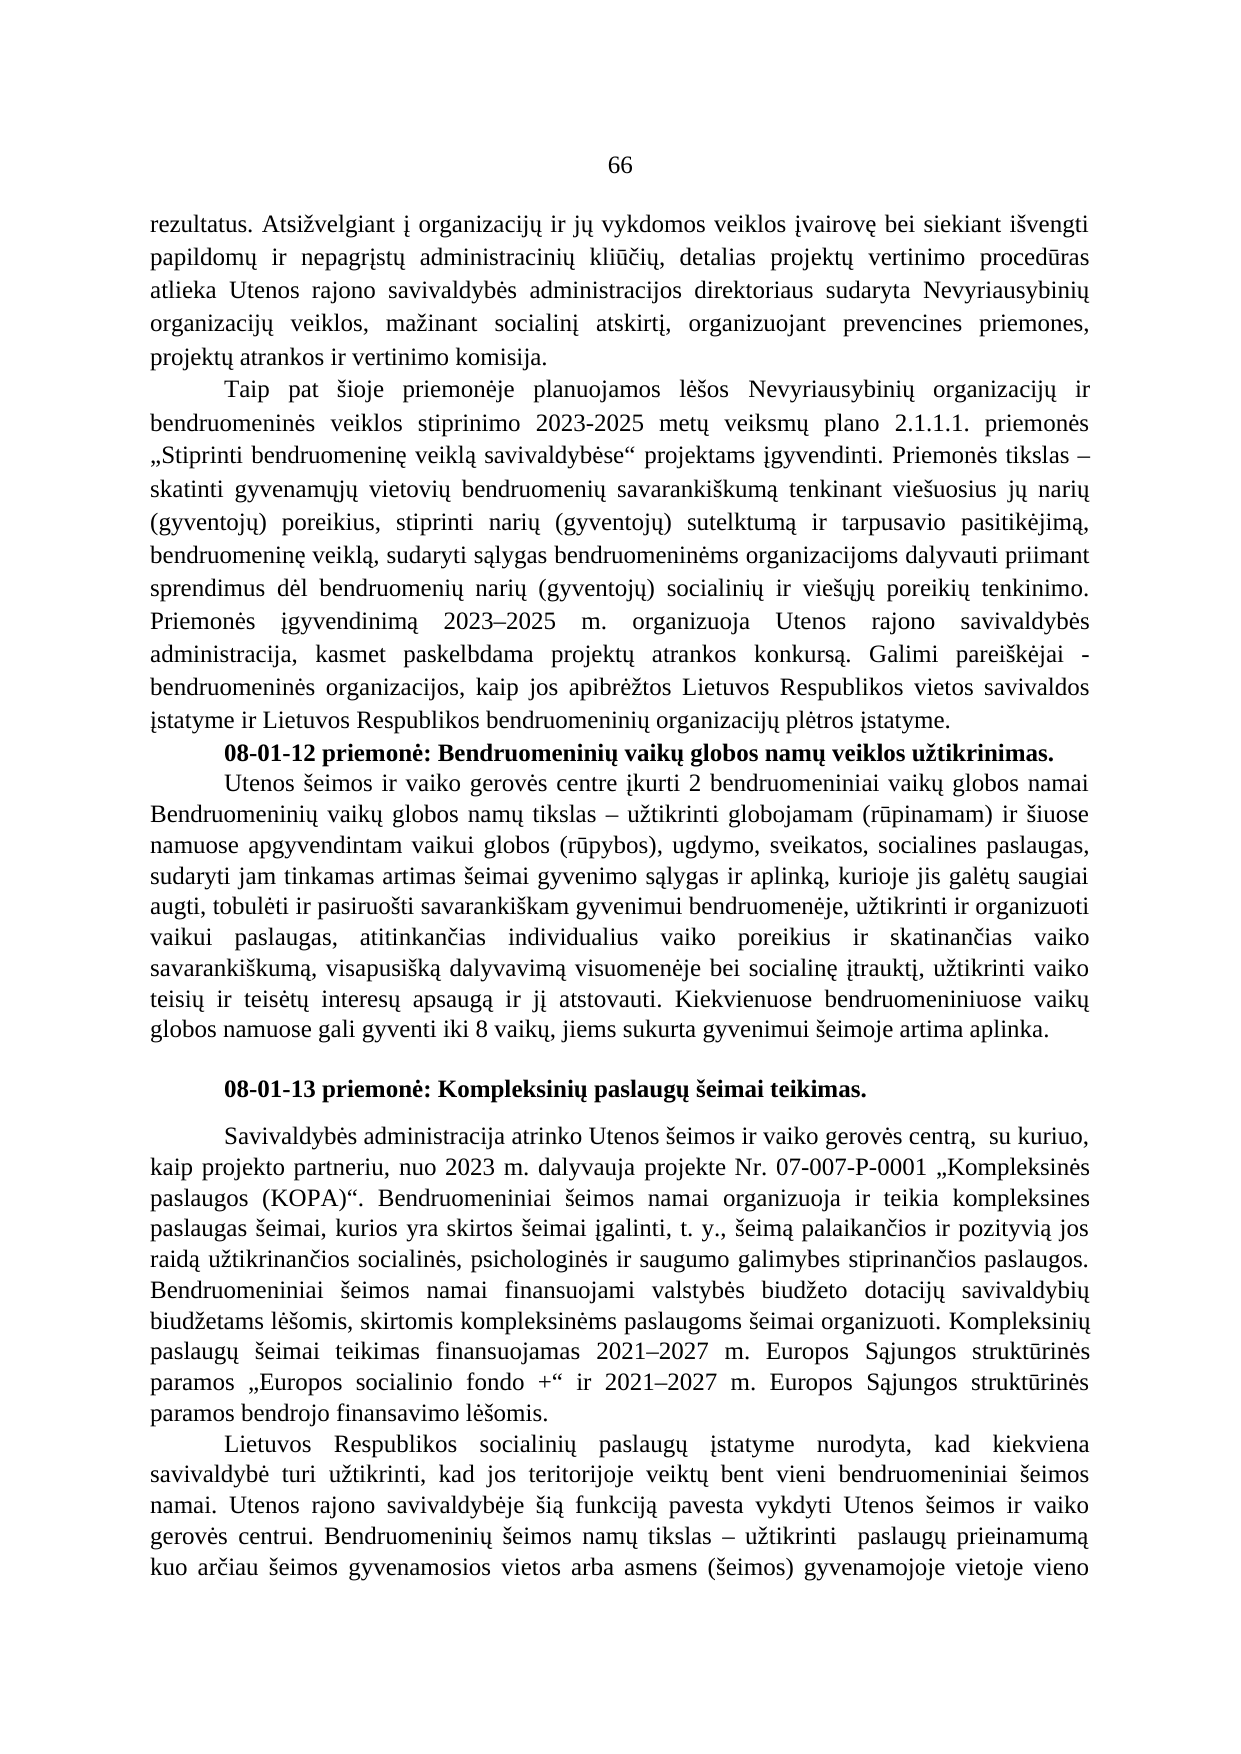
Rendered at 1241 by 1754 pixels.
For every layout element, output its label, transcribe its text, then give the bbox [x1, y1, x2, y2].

text Utenos šeimos ir vaiko gerovės centre įkurti 2 bendruomeniniai vaikų globos namai Bendruomeninių vaikų globos namų tikslas – užtikrinti globojamam (rūpinamam) ir šiuose namuose apgyvendintam vaikui globos (rūpybos), ugdymo, sveikatos, socialines paslaugas, sudaryti jam tinkamas artimas šeimai gyvenimo sąlygas ir aplinką, kurioje jis galėtų saugiai augti, tobulėti ir pasiruošti savarankiškam gyvenimui bendruomenėje, užtikrinti ir organizuoti vaikui paslaugas, atitinkančias individualius vaiko poreikius ir skatinančias vaiko savarankiškumą, visapusišką dalyvavimą visuomenėje bei socialinę įtrauktį, užtikrinti vaiko teisių ir teisėtų interesų apsaugą ir jį atstovauti. Kiekvienuose bendruomeniniuose vaikų globos namuose gali gyventi iki 8 vaikų, jiems sukurta gyvenimui šeimoje artima aplinka. [150, 768, 1090, 1043]
text 08-01-12 priemonė: Bendruomeninių vaikų globos namų veiklos užtikrinimas. [150, 738, 1090, 767]
text Lietuvos Respublikos socialinių paslaugų įstatyme nurodyta, kad kiekviena savivaldybė turi užtikrinti, kad jos teritorijoje veiktų bent vieni bendruomeniniai šeimos namai. Utenos rajono savivaldybėje šią funkciją pavesta vykdyti Utenos šeimos ir vaiko gerovės centrui. Bendruomeninių šeimos namų tikslas – užtikrinti paslaugų prieinamumą kuo arčiau šeimos gyvenamosios vietos arba asmens (šeimos) gyvenamojoje vietoje vieno [150, 1429, 1090, 1580]
text Taip pat šioje priemonėje planuojamos lėšos Nevyriausybinių organizacijų ir bendruomeninės veiklos stiprinimo 2023-2025 metų veiksmų plano 2.1.1.1. priemonės „Stiprinti bendruomeninę veiklą savivaldybėse“ projektams įgyvendinti. Priemonės tikslas – skatinti gyvenamųjų vietovių bendruomenių savarankiškumą tenkinant viešuosius jų narių (gyventojų) poreikius, stiprinti narių (gyventojų) sutelktumą ir tarpusavio pasitikėjimą, bendruomeninę veiklą, sudaryti sąlygas bendruomeninėms organizacijoms dalyvauti priimant sprendimus dėl bendruomenių narių (gyventojų) socialinių ir viešųjų poreikių tenkinimo. Priemonės įgyvendinimą 2023–2025 m. organizuoja Utenos rajono savivaldybės administracija, kasmet paskelbdama projektų atrankos konkursą. Galimi pareiškėjai -bendruomeninės organizacijos, kaip jos apibrėžtos Lietuvos Respublikos vietos savivaldos įstatyme ir Lietuvos Respublikos bendruomeninių organizacijų plėtros įstatyme. [150, 374, 1090, 733]
text rezultatus. Atsižvelgiant į organizacijų ir jų vykdomos veiklos įvairovę bei siekiant išvengti papildomų ir nepagrįstų administracinių kliūčių, detalias projektų vertinimo procedūras atlieka Utenos rajono savivaldybės administracijos direktoriaus sudaryta Nevyriausybinių organizacijų veiklos, mažinant socialinį atskirtį, organizuojant prevencines priemones, projektų atrankos ir vertinimo komisija. [150, 209, 1090, 370]
text Savivaldybės administracija atrinko Utenos šeimos ir vaiko gerovės centrą, su kuriuo, kaip projekto partneriu, nuo 2023 m. dalyvauja projekte Nr. 07-007-P-0001 „Kompleksinės paslaugos (KOPA)“. Bendruomeniniai šeimos namai organizuoja ir teikia kompleksines paslaugas šeimai, kurios yra skirtos šeimai įgalinti, t. y., šeimą palaikančios ir pozityvią jos raidą užtikrinančios socialinės, psichologinės ir saugumo galimybes stiprinančios paslaugos. Bendruomeniniai šeimos namai finansuojami valstybės biudžeto dotacijų savivaldybių biudžetams lėšomis, skirtomis kompleksinėms paslaugoms šeimai organizuoti. Kompleksinių paslaugų šeimai teikimas finansuojamas 2021–2027 m. Europos Sąjungos struktūrinės paramos „Europos socialinio fondo +“ ir 2021–2027 m. Europos Sąjungos struktūrinės paramos bendrojo finansavimo lėšomis. [150, 1121, 1090, 1427]
text 08-01-13 priemonė: Kompleksinių paslaugų šeimai teikimas. [150, 1074, 1090, 1103]
